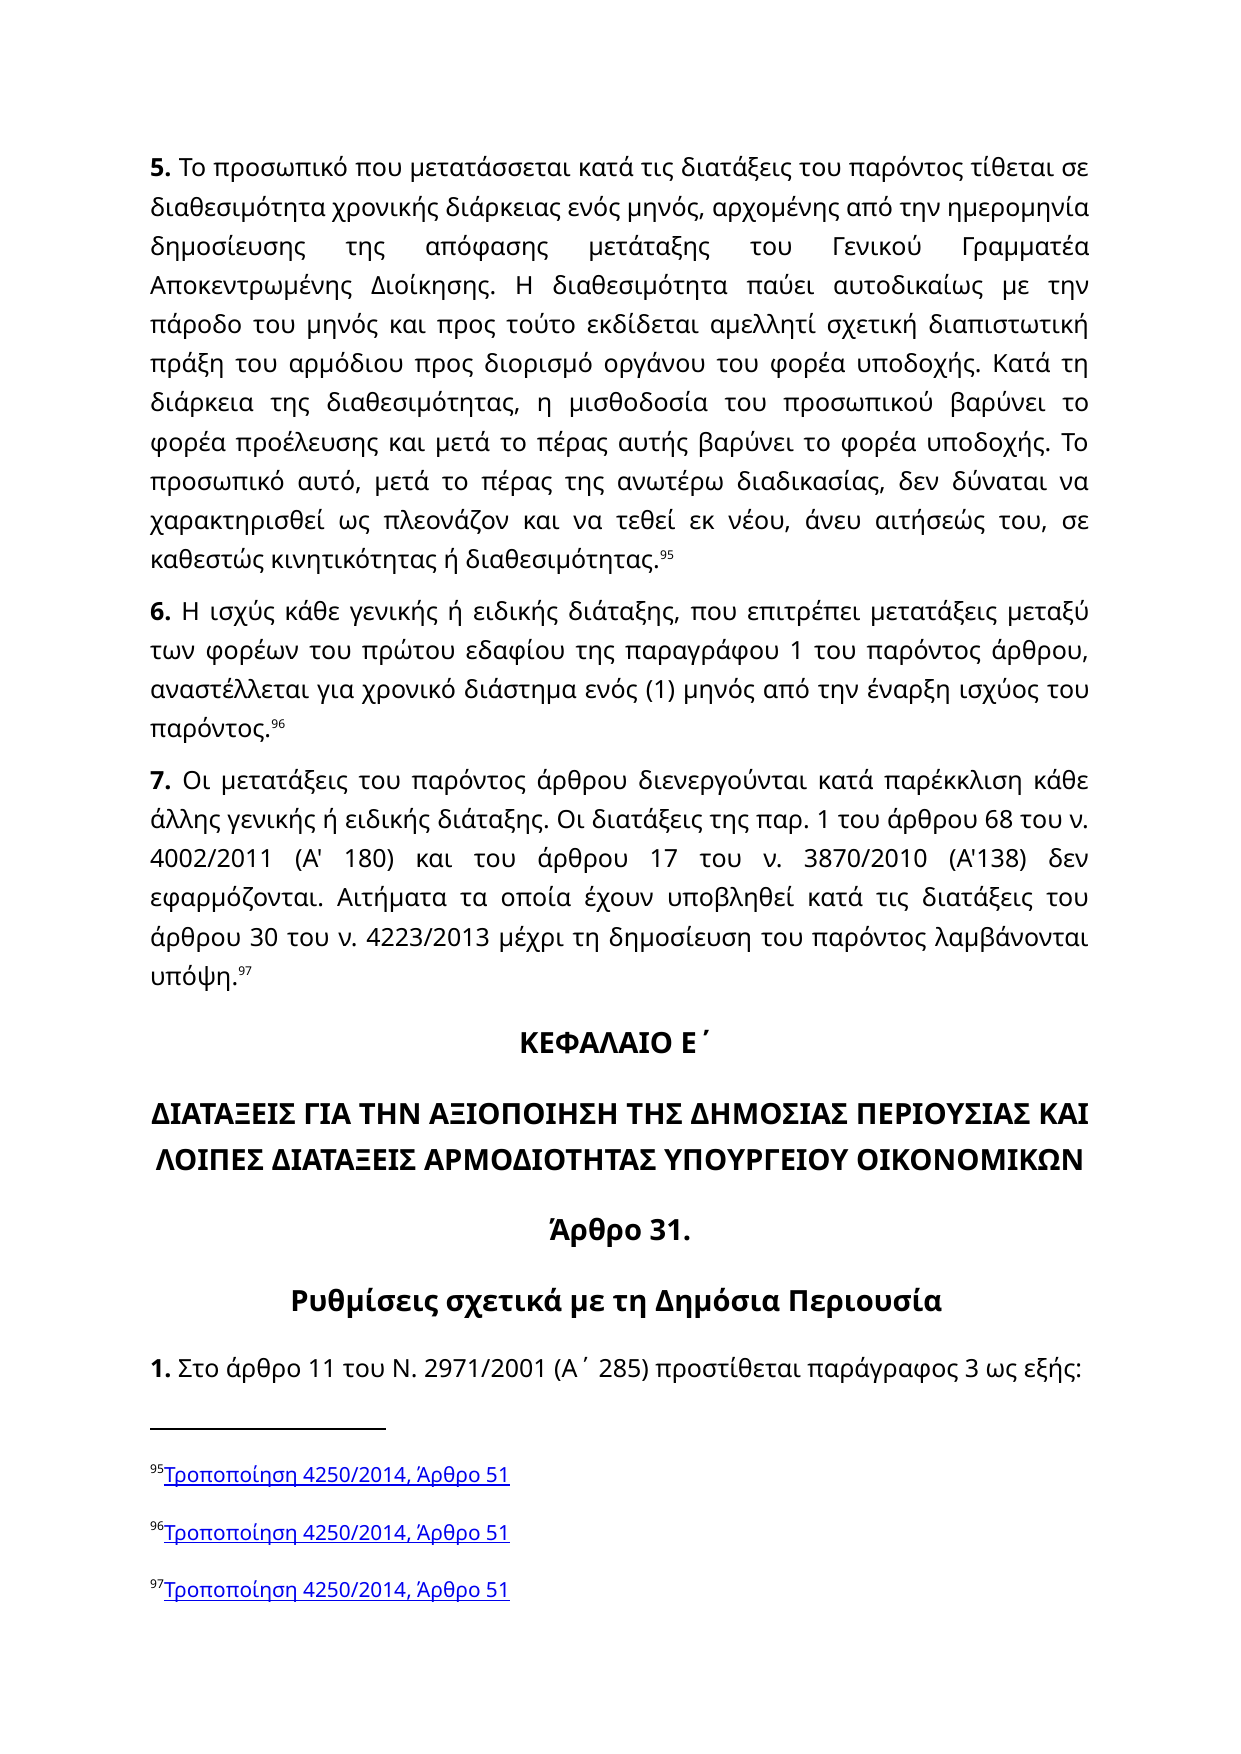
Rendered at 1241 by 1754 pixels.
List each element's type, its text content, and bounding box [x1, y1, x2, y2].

text Τροποποίηση 4250/2014, Άρθρο 51 [150, 1518, 1090, 1546]
text Τροποποίηση 4250/2014, Άρθρο 51 [150, 1460, 1090, 1489]
text 6. Η ισχύς κάθε γενικής ή ειδικής διάταξης, που επιτρέπει μετατάξεις μεταξύ των φορέων του πρώτου εδαφίου της παραγράφου 1 του παρόντος άρθρου, αναστέλλεται για χρονικό διάστημα ενός (1) μηνός από την έναρξη ισχύος του παρόντος. [150, 593, 1090, 745]
subtitle Ρυθμίσεις σχετικά με τη Δημόσια Περιουσία [150, 1280, 1090, 1320]
text 7. Οι μετατάξεις του παρόντος άρθρου διενεργούνται κατά παρέκκλιση κάθε άλλης γενικής ή ειδικής διάταξης. Οι διατάξεις της παρ. 1 του άρθρου 68 του ν. 4002/2011 (Α' 180) και του άρθρου 17 του ν. 3870/2010 (Α'138) δεν εφαρμόζονται. Αιτήματα τα οποία έχουν υποβληθεί κατά τις διατάξεις του άρθρου 30 του ν. 4223/2013 μέχρι τη δημοσίευση του παρόντος λαμβάνονται υπόψη. [150, 762, 1090, 992]
text Τροποποίηση 4250/2014, Άρθρο 51 [150, 1576, 1090, 1604]
subtitle ΚΕΦΑΛΑΙΟ Ε΄ [150, 1022, 1090, 1062]
subtitle Άρθρο 31. [150, 1209, 1090, 1249]
text 1. Στο άρθρο 11 του Ν. 2971/2001 (Α΄ 285) προστίθεται παράγραφος 3 ως εξής: [150, 1351, 1090, 1385]
subtitle ΔΙΑΤΑΞΕΙΣ ΓΙΑ ΤΗΝ ΑΞΙΟΠΟΙΗΣΗ ΤΗΣ ΔΗΜΟΣΙΑΣ ΠΕΡΙΟΥΣΙΑΣ ΚΑΙ ΛΟΙΠΕΣ ΔΙΑΤΑΞΕΙΣ ΑΡΜΟΔΙΟΤΗΤΑΣ ΥΠΟΥΡΓΕΙΟΥ ΟΙΚΟΝΟΜΙΚΩΝ [150, 1093, 1090, 1178]
text 5. Το προσωπικό που μετατάσσεται κατά τις διατάξεις του παρόντος τίθεται σε διαθεσιμότητα χρονικής διάρκειας ενός μηνός, αρχομένης από την ημερομηνία δημοσίευσης της απόφασης μετάταξης του Γενικού Γραμματέα Αποκεντρωμένης Διοίκησης. Η διαθεσιμότητα παύει αυτοδικαίως με την πάροδο του μηνός και προς τούτο εκδίδεται αμελλητί σχετική διαπιστωτική πράξη του αρμόδιου προς διορισμό οργάνου του φορέα υποδοχής. Κατά τη διάρκεια της διαθεσιμότητας, η μισθοδοσία του προσωπικού βαρύνει το φορέα προέλευσης και μετά το πέρας αυτής βαρύνει το φορέα υποδοχής. Το προσωπικό αυτό, μετά το πέρας της ανωτέρω διαδικασίας, δεν δύναται να χαρακτηρισθεί ως πλεονάζον και να τεθεί εκ νέου, άνευ αιτήσεώς του, σε καθεστώς κινητικότητας ή διαθεσιμότητας. [150, 150, 1090, 576]
